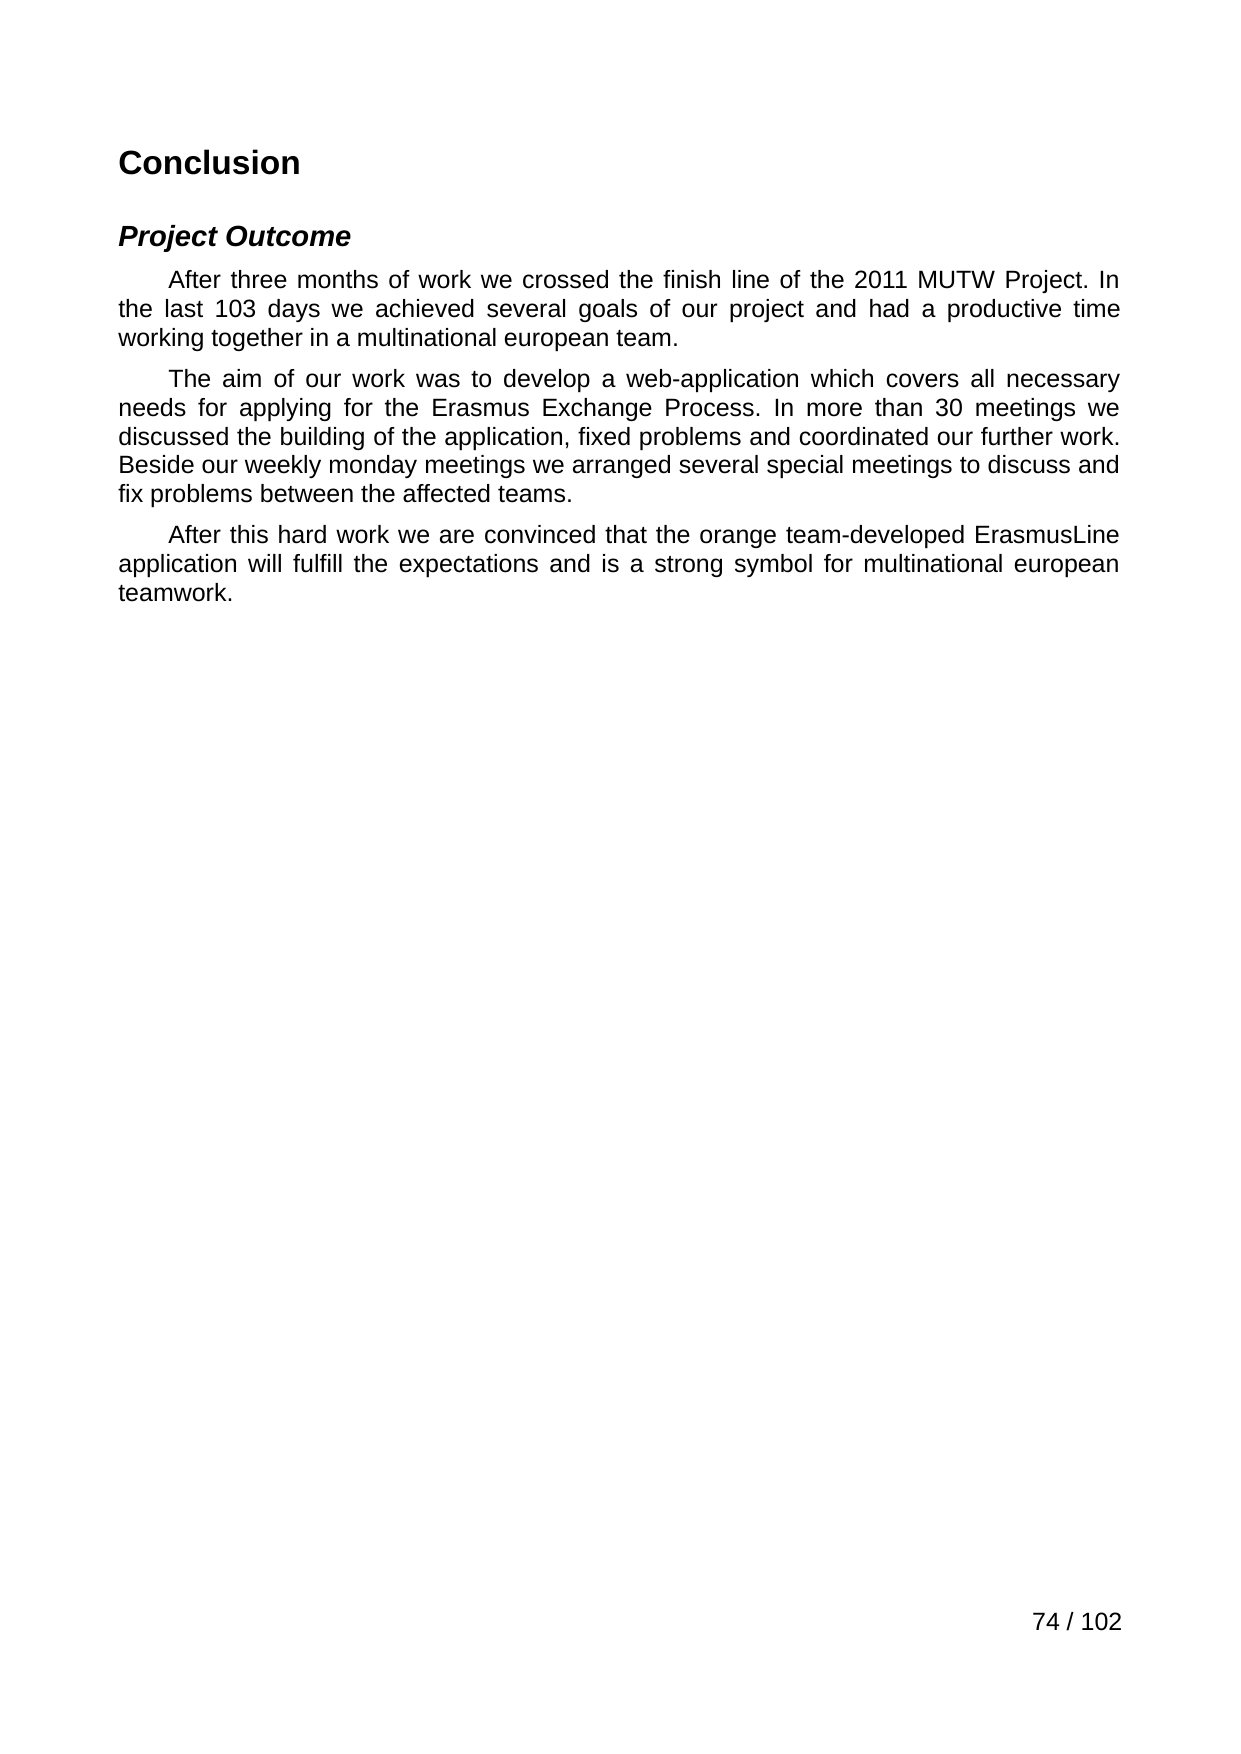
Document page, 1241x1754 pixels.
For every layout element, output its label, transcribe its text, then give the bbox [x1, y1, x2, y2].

subtitle Project Outcome [118, 219, 1122, 253]
text The aim of our work was to develop a web-application which covers all necessary needs for applying for the Erasmus Exchange Process. In more than 30 meetings we discussed the building of the application, fixed problems and coordinated our further work. Beside our weekly monday meetings we arranged several special meetings to discuss and fix problems between the affected teams. [118, 364, 1122, 508]
text After three months of work we crossed the finish line of the 2011 MUTW Project. In the last 103 days we achieved several goals of our project and had a productive time working together in a multinational european team. [118, 265, 1122, 352]
subtitle Conclusion [118, 143, 1122, 182]
text After this hard work we are convinced that the orange team-developed ErasmusLine application will fulfill the expectations and is a strong symbol for multinational european teamwork. [118, 520, 1122, 607]
